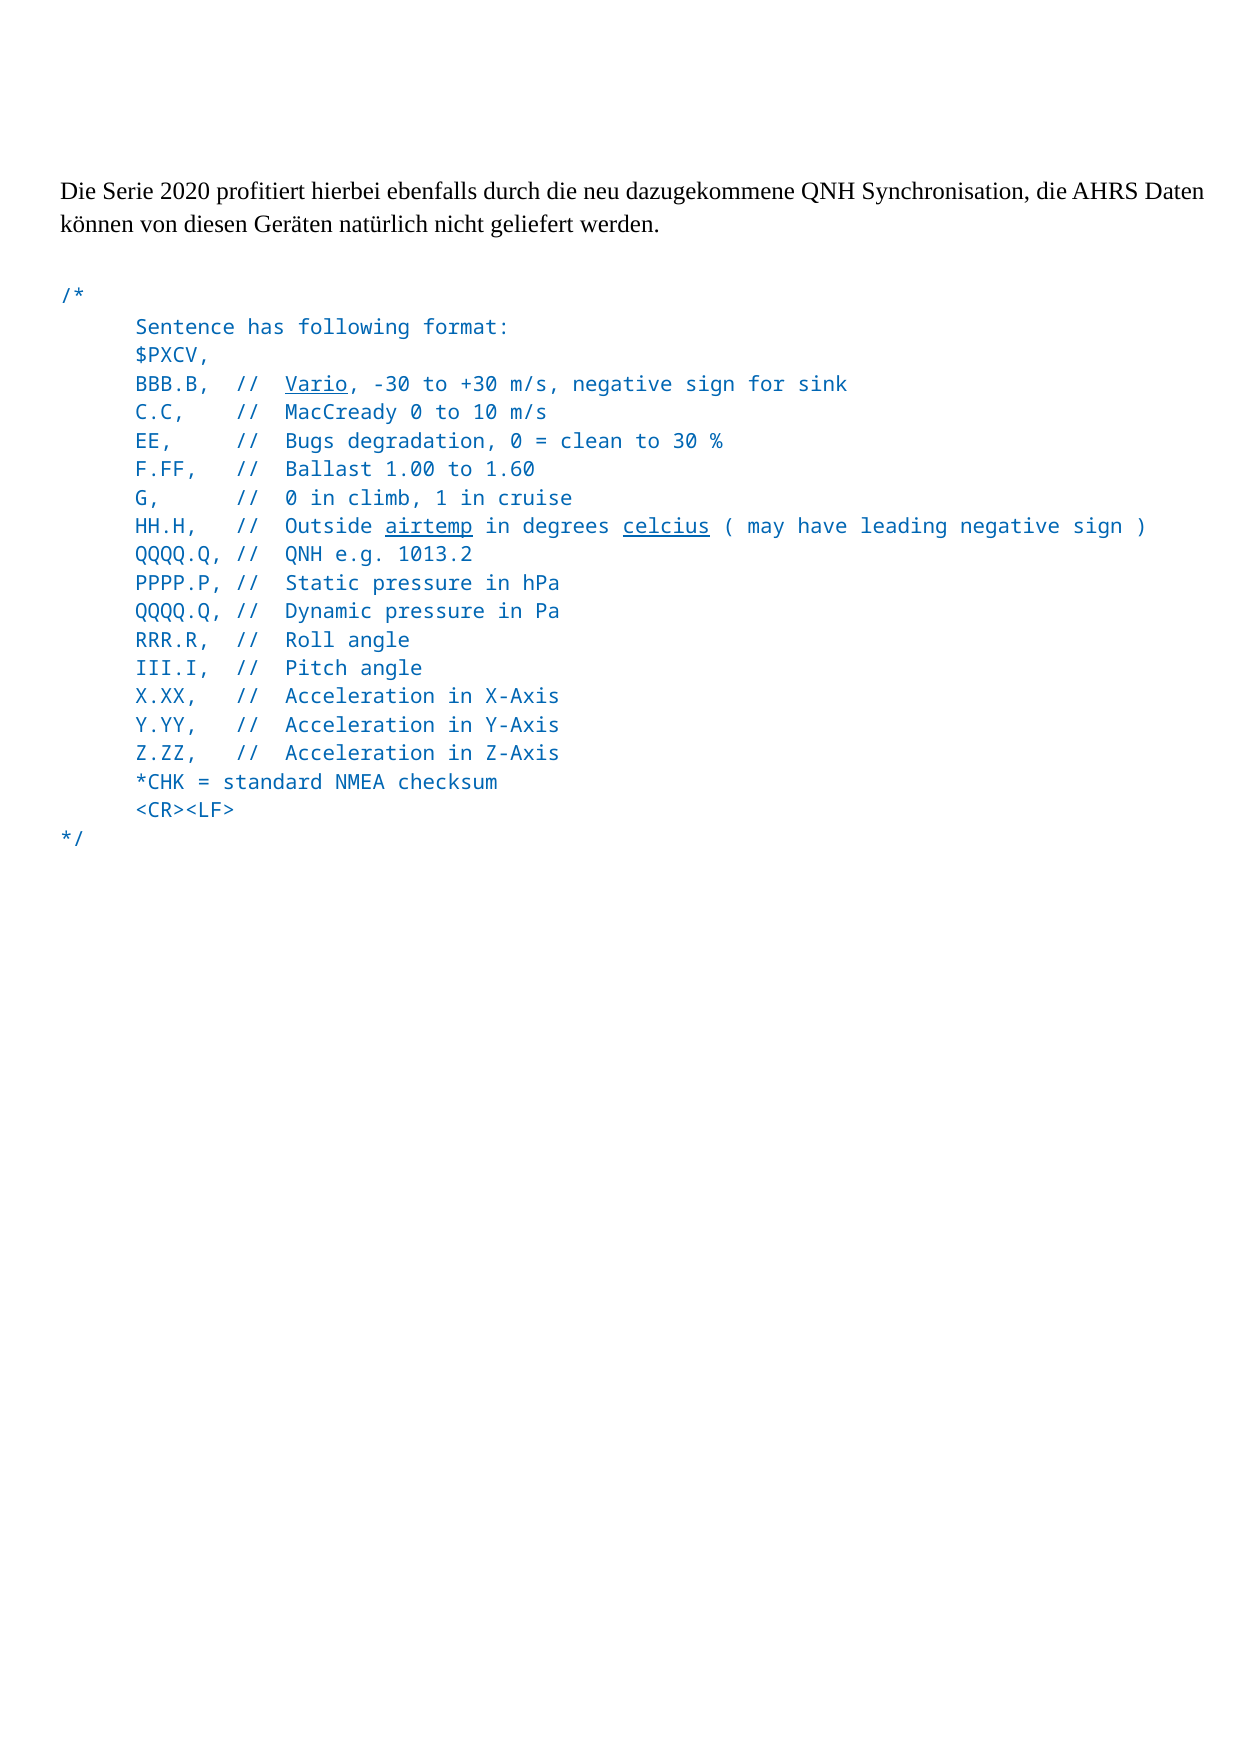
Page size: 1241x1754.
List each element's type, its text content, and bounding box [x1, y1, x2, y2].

text Die Serie 2020 profitiert hierbei ebenfalls durch die neu dazugekommene QNH Synchronisation, die AHRS Daten können von diesen Geräten natürlich nicht geliefert werden. [60, 176, 1207, 238]
text III.I, // Pitch angle [60, 653, 1207, 682]
text Z.ZZ, // Acceleration in Z-Axis [60, 738, 1207, 767]
text HH.H, // Outside airtemp in degrees celcius ( may have leading negative sign ) [60, 511, 1207, 539]
text $PXCV, [60, 340, 1207, 369]
text PPPP.P, // Static pressure in hPa [60, 568, 1207, 596]
text /* [60, 281, 1207, 309]
text *CHK = standard NMEA checksum [60, 767, 1207, 795]
text G, // 0 in climb, 1 in cruise [60, 483, 1207, 511]
text C.C, // MacCready 0 to 10 m/s [60, 397, 1207, 426]
text QQQQ.Q, // Dynamic pressure in Pa [60, 596, 1207, 625]
text <CR><LF> [60, 795, 1207, 824]
text EE, // Bugs degradation, 0 = clean to 30 % [60, 426, 1207, 454]
text */ [60, 824, 1207, 852]
text RRR.R, // Roll angle [60, 625, 1207, 653]
text Sentence has following format: [60, 312, 1207, 340]
text X.XX, // Acceleration in X-Axis [60, 682, 1207, 710]
text Y.YY, // Acceleration in Y-Axis [60, 710, 1207, 738]
text F.FF, // Ballast 1.00 to 1.60 [60, 454, 1207, 483]
text QQQQ.Q, // QNH e.g. 1013.2 [60, 539, 1207, 568]
text BBB.B, // Vario, -30 to +30 m/s, negative sign for sink [60, 369, 1207, 397]
